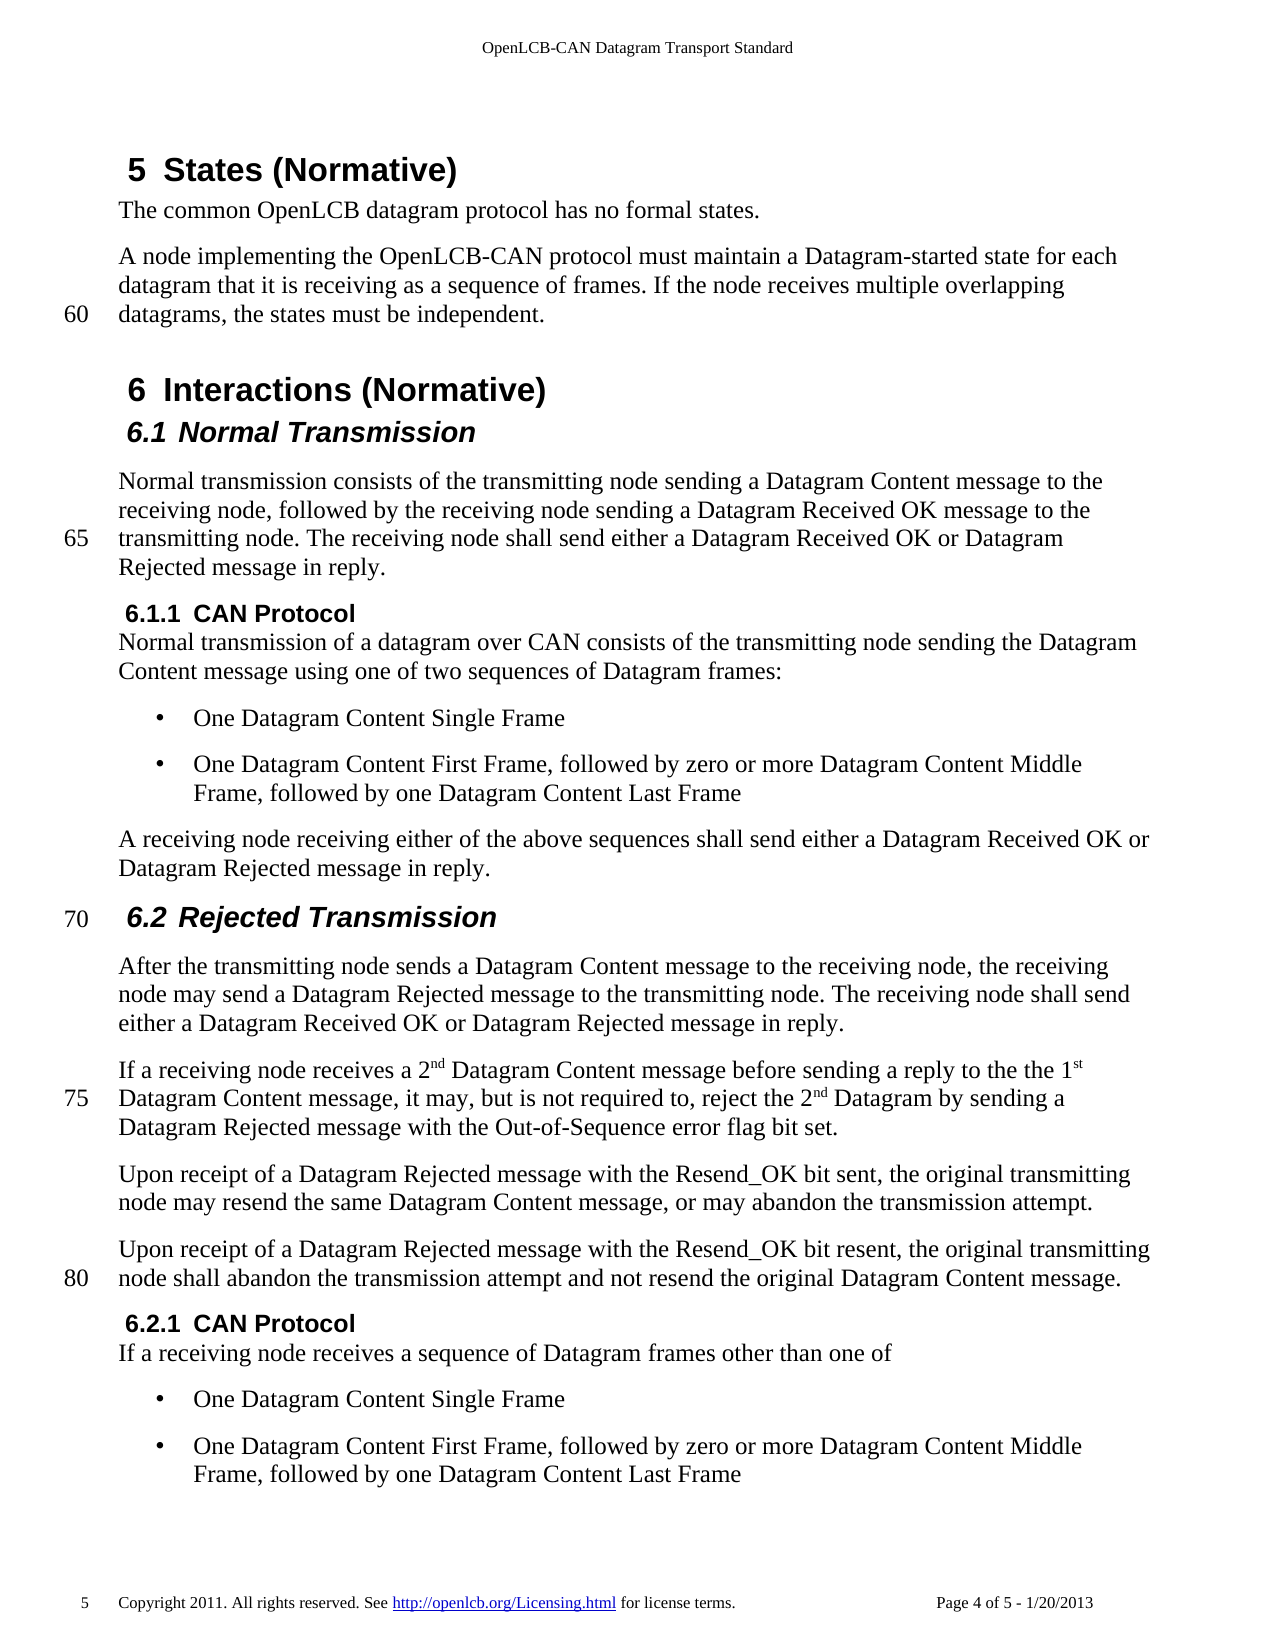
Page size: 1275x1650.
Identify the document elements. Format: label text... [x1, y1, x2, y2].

list One Datagram Content First Frame, followed by zero or more Datagram Content Middle Frame, followed by one Datagram Content Last Frame [156, 749, 1157, 807]
subtitle Interactions (Normative) [118, 370, 1157, 408]
text A receiving node receiving either of the above sequences shall send either a Datagram Received OK or Datagram Rejected message in reply. [118, 824, 1157, 882]
text After the transmitting node sends a Datagram Content message to the receiving node, the receiving node may send a Datagram Rejected message to the transmitting node. The receiving node shall send either a Datagram Received OK or Datagram Rejected message in reply. [118, 951, 1157, 1037]
text The common OpenLCB datagram protocol has no formal states. [118, 195, 1157, 223]
text If a receiving node receives a sequence of Datagram frames other than one of [118, 1338, 1157, 1367]
text A node implementing the OpenLCB-CAN protocol must maintain a Datagram-started state for each datagram that it is receiving as a sequence of frames. If the node receives multiple overlapping datagrams, the states must be independent. [118, 241, 1157, 327]
list One Datagram Content Single Frame [156, 1384, 1157, 1413]
list One Datagram Content Single Frame [156, 703, 1157, 731]
subtitle States (Normative) [118, 150, 1157, 188]
subtitle CAN Protocol [118, 599, 1157, 627]
text Upon receipt of a Datagram Rejected message with the Resend_OK bit resent, the original transmitting node shall abandon the transmission attempt and not resend the original Datagram Content message. [118, 1234, 1157, 1291]
text Upon receipt of a Datagram Rejected message with the Resend_OK bit sent, the original transmitting node may resend the same Datagram Content message, or may abandon the transmission attempt. [118, 1159, 1157, 1216]
text Normal transmission of a datagram over CAN consists of the transmitting node sending the Datagram Content message using one of two sequences of Datagram frames: [118, 627, 1157, 685]
text If a receiving node receives a 2nd Datagram Content message before sending a reply to the the 1st Datagram Content message, it may, but is not required to, reject the 2nd Datagram by sending a Datagram Rejected message with the Out-of-Sequence error flag bit set. [118, 1055, 1157, 1141]
list One Datagram Content First Frame, followed by zero or more Datagram Content Middle Frame, followed by one Datagram Content Last Frame [156, 1431, 1157, 1488]
subtitle CAN Protocol [118, 1309, 1157, 1338]
subtitle Normal Transmission [118, 415, 1157, 448]
text Normal transmission consists of the transmitting node sending a Datagram Content message to the receiving node, followed by the receiving node sending a Datagram Received OK message to the transmitting node. The receiving node shall send either a Datagram Received OK or Datagram Rejected message in reply. [118, 466, 1157, 581]
subtitle Rejected Transmission [118, 899, 1157, 933]
